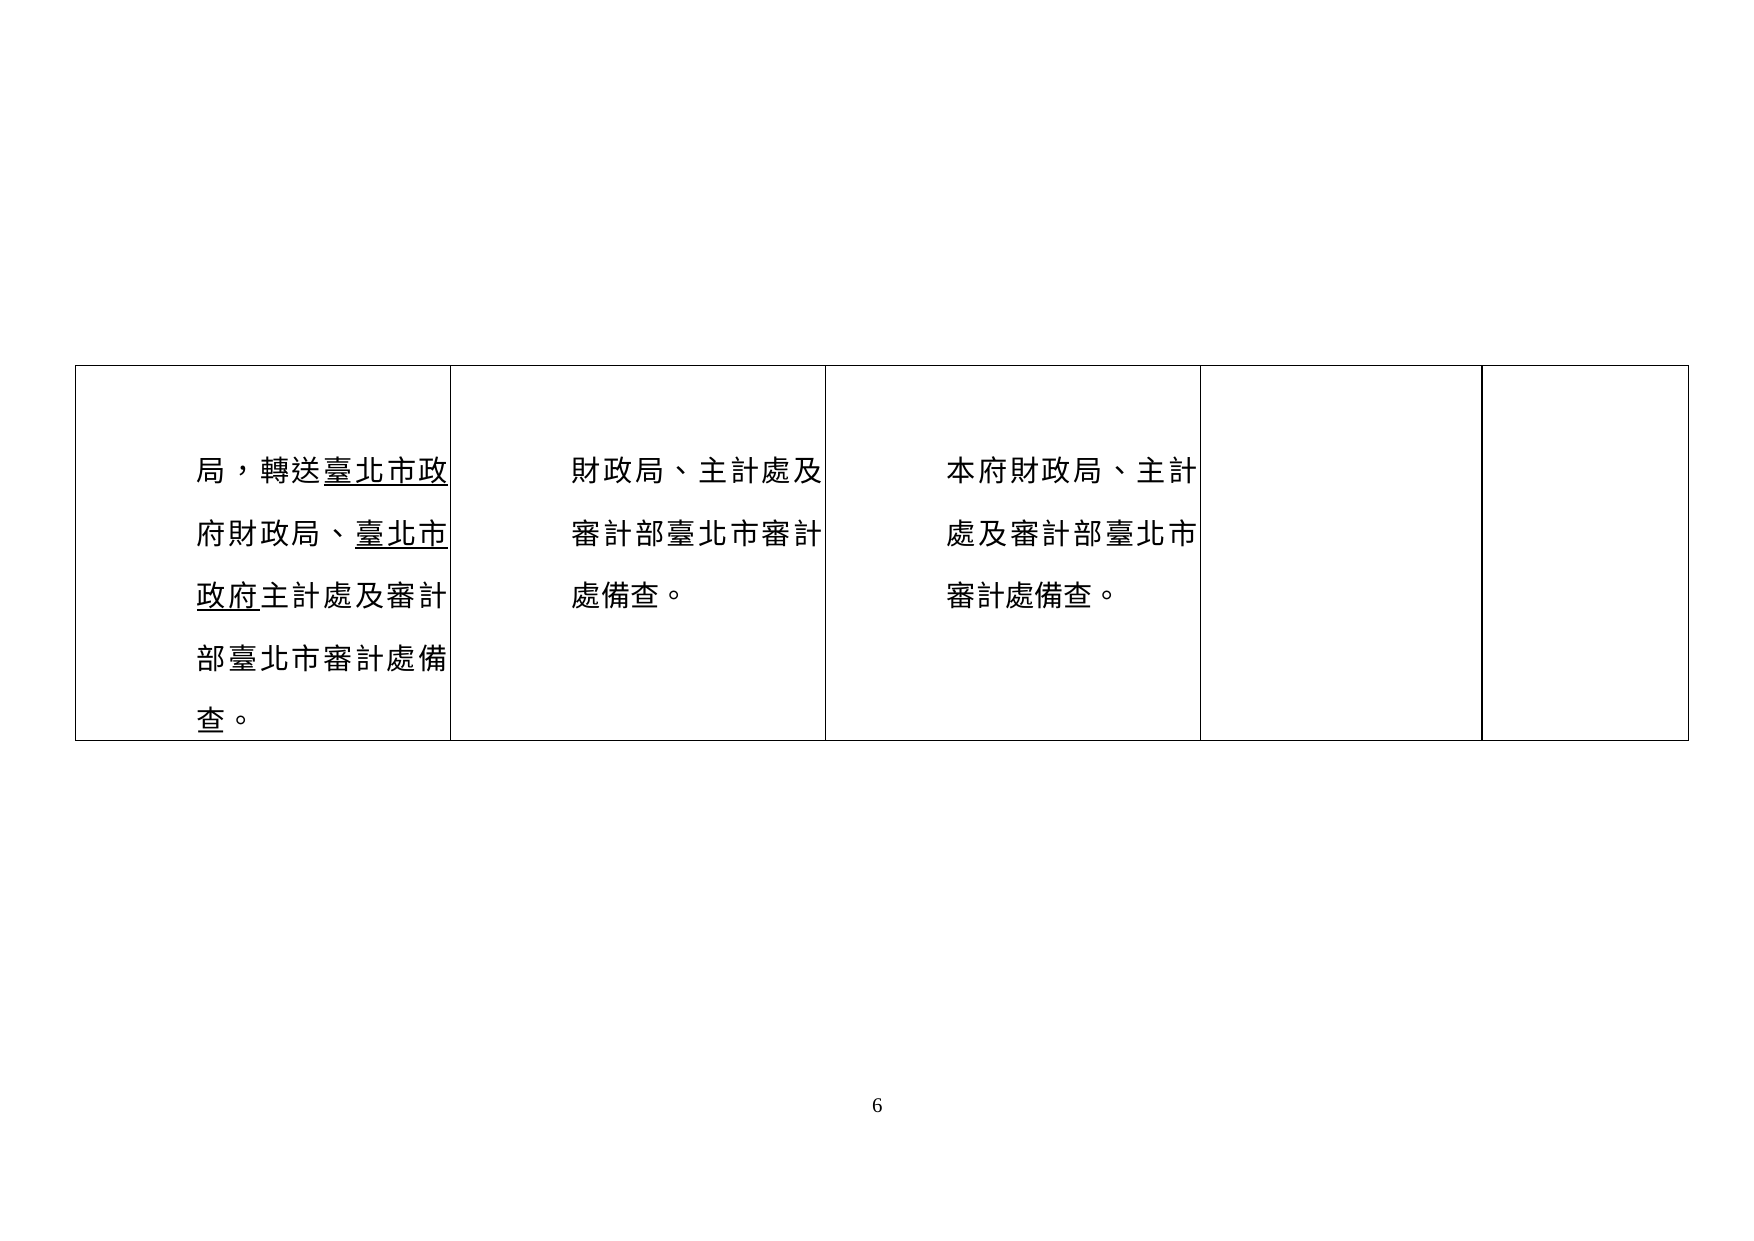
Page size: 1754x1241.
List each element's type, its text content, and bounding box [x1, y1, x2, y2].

table_cell [1483, 366, 1688, 740]
table_cell 財政局、主計處及審計部臺北市審計處備查。 [451, 366, 825, 740]
table_cell [1201, 366, 1481, 740]
table_cell 本府財政局、主計處及審計部臺北市審計處備查。 [826, 366, 1200, 740]
table_cell 局，轉送臺北市政府財政局、臺北市政府主計處及審計部臺北市審計處備查。 [76, 366, 450, 740]
